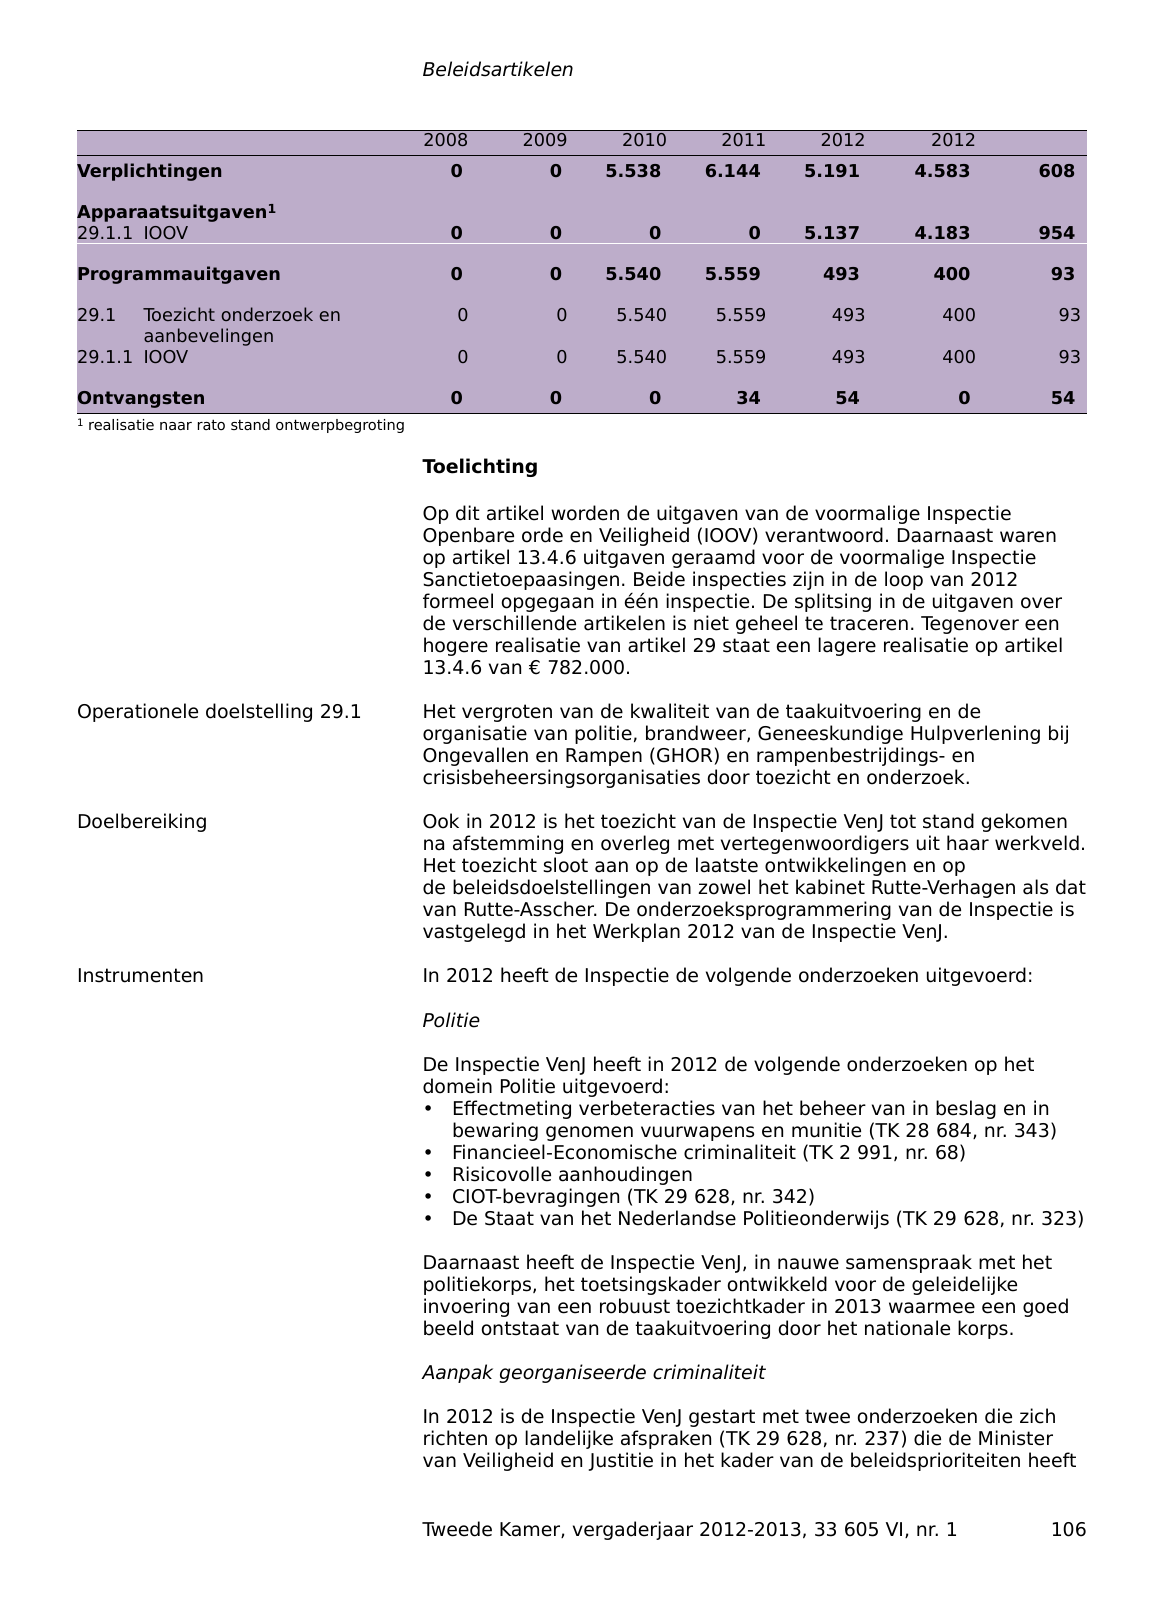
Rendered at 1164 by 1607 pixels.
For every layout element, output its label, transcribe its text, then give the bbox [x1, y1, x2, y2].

table_cell Programmauitgaven [77, 264, 375, 285]
table_cell [573, 285, 673, 305]
table_cell 0 [474, 156, 573, 182]
table_cell Toezicht onderzoek en aanbevelingen [138, 305, 375, 347]
table_cell IOOV [138, 223, 375, 243]
table_cell 0 [375, 388, 474, 413]
table_cell [673, 182, 772, 202]
table_cell [772, 182, 871, 202]
table_cell [138, 285, 375, 305]
subtitle Aanpak georganiseerde criminaliteit [422, 1362, 1087, 1384]
table_cell 5.559 [673, 305, 772, 347]
table_cell [982, 202, 1087, 223]
text In 2012 heeft de Inspectie de volgende onderzoeken uitgevoerd: [422, 965, 1087, 987]
table_cell [871, 202, 982, 223]
table_cell 5.137 [772, 223, 871, 243]
text de beleidsdoelstellingen van zowel het kabinet Rutte-Verhagen als dat van Rutte-Asscher. De onderzoeksprogrammering van de Inspectie is vastgelegd in het Werkplan 2012 van de Inspectie VenJ. [422, 877, 1087, 943]
text In 2012 is de Inspectie VenJ gestart met twee onderzoeken die zich richten op landelijke afspraken (TK 29 628, nr. 237) die de Minister van Veiligheid en Justitie in het kader van de beleidsprioriteiten heeft [422, 1406, 1087, 1472]
table_cell 5.540 [573, 264, 673, 285]
table_cell [138, 131, 375, 155]
text Het vergroten van de kwaliteit van de taakuitvoering en de organisatie van politie, brandweer, Geneeskundige Hulpverlening bij Ongevallen en Rampen (GHOR) en rampenbestrijdings- en crisisbeheersingsorganisaties door toezicht en onderzoek. [422, 701, 1087, 789]
table_cell [375, 285, 474, 305]
table_cell [77, 244, 375, 264]
table_cell 400 [871, 264, 982, 285]
table_cell 2008 [375, 131, 474, 155]
table_cell 0 [375, 347, 474, 367]
table_cell [474, 367, 573, 388]
table_cell [474, 285, 573, 305]
table_cell [138, 367, 375, 388]
table_cell 0 [474, 305, 573, 347]
table_cell [673, 202, 772, 223]
table_cell 54 [982, 388, 1087, 413]
subtitle Politie [422, 1009, 1087, 1031]
table_cell 0 [375, 223, 474, 243]
table_cell [474, 182, 573, 202]
table_cell 5.559 [673, 264, 772, 285]
table_cell [138, 182, 375, 202]
table_cell [474, 202, 573, 223]
table_cell 400 [871, 347, 982, 367]
table_cell 400 [871, 305, 982, 347]
table_cell 29.1.1 [77, 347, 137, 367]
table_cell 4.583 [871, 156, 982, 182]
table_cell [982, 285, 1087, 305]
text Instrumenten [77, 965, 399, 987]
table_cell 93 [982, 264, 1087, 285]
table_cell [77, 131, 137, 155]
table_cell 0 [573, 388, 673, 413]
table_cell 2010 [573, 131, 673, 155]
table_cell [375, 202, 474, 223]
table_cell Verplichtingen [77, 156, 375, 182]
table_cell [77, 367, 137, 388]
table_cell [375, 244, 474, 264]
table_cell [573, 244, 673, 264]
table_cell 34 [673, 388, 772, 413]
table_cell 5.540 [573, 347, 673, 367]
table_cell [673, 244, 772, 264]
table_cell [871, 244, 982, 264]
text Operationele doelstelling 29.1 [77, 701, 399, 723]
text • De Staat van het Nederlandse Politieonderwijs (TK 29 628, nr. 323) [422, 1207, 1087, 1229]
table_cell 0 [375, 156, 474, 182]
table_cell [573, 202, 673, 223]
table_cell 29.1 [77, 305, 137, 347]
text Ook in 2012 is het toezicht van de Inspectie VenJ tot stand gekomen na afstemming en overleg met vertegenwoordigers uit haar werkveld. Het toezicht sloot aan op de laatste ontwikkelingen en op [422, 811, 1087, 877]
table_cell 0 [474, 388, 573, 413]
table_cell [982, 367, 1087, 388]
text Daarnaast heeft de Inspectie VenJ, in nauwe samenspraak met het politiekorps, het toetsingskader ontwikkeld voor de geleidelijke invoering van een robuust toezichtkader in 2013 waarmee een goed beeld ontstaat van de taakuitvoering door het nationale korps. [422, 1252, 1087, 1339]
table_cell [772, 285, 871, 305]
table_cell 0 [375, 305, 474, 347]
table_cell [871, 367, 982, 388]
table_cell Ontvangsten [77, 388, 375, 413]
table_cell [573, 182, 673, 202]
table_cell [871, 182, 982, 202]
table_cell [77, 182, 137, 202]
table_cell [375, 367, 474, 388]
text [77, 987, 399, 995]
table_cell 0 [474, 264, 573, 285]
text Doelbereiking [77, 811, 399, 833]
table_cell [573, 367, 673, 388]
table_cell 93 [982, 305, 1087, 347]
table_cell [673, 285, 772, 305]
table_cell [871, 285, 982, 305]
table_cell 0 [474, 223, 573, 243]
text De Inspectie VenJ heeft in 2012 de volgende onderzoeken op het domein Politie uitgevoerd: [422, 1054, 1087, 1098]
table_cell [772, 367, 871, 388]
table_cell [474, 244, 573, 264]
table_cell [982, 182, 1087, 202]
table_cell 5.540 [573, 305, 673, 347]
table_cell 5.191 [772, 156, 871, 182]
table_cell [982, 131, 1087, 155]
table_cell 0 [573, 223, 673, 243]
table_cell 6.144 [673, 156, 772, 182]
table_cell [772, 202, 871, 223]
table_cell 93 [982, 347, 1087, 367]
table_cell 54 [772, 388, 871, 413]
table_cell 5.559 [673, 347, 772, 367]
subtitle Toelichting [422, 456, 1087, 478]
table_cell [77, 285, 137, 305]
table_cell 608 [982, 156, 1087, 182]
table_cell Apparaatsuitgaven1 [77, 202, 375, 223]
text Op dit artikel worden de uitgaven van de voormalige Inspectie Openbare orde en Veiligheid (IOOV) verantwoord. Daarnaast waren op artikel 13.4.6 uitgaven geraamd voor de voormalige Inspectie Sanctietoepaasingen. Beide inspecties zijn in de loop van 2012 formeel opgegaan in één inspectie. De splitsing in de uitgaven over de verschillende artikelen is niet geheel te traceren. Tegenover een hogere realisatie van artikel 29 staat een lagere realisatie op artikel 13.4.6 van € 782.000. [422, 503, 1087, 679]
table_cell 493 [772, 347, 871, 367]
table_cell 29.1.1 [77, 223, 137, 243]
table_cell 2011 [673, 131, 772, 155]
table_cell 0 [673, 223, 772, 243]
table_cell 1 realisatie naar rato stand ontwerpbegroting [77, 414, 1087, 434]
table_cell [375, 182, 474, 202]
table_cell 2009 [474, 131, 573, 155]
table_cell 493 [772, 305, 871, 347]
table_cell 2012 [871, 131, 982, 155]
table_cell 493 [772, 264, 871, 285]
text • CIOT-bevragingen (TK 29 628, nr. 342) [422, 1186, 1087, 1207]
table_cell 2012 [772, 131, 871, 155]
table_cell [982, 244, 1087, 264]
table_cell 0 [871, 388, 982, 413]
table_cell 5.538 [573, 156, 673, 182]
table_cell [772, 244, 871, 264]
table_cell 954 [982, 223, 1087, 243]
table_cell 0 [474, 347, 573, 367]
table_cell [673, 367, 772, 388]
text • Effectmeting verbeteracties van het beheer van in beslag en in bewaring genomen vuurwapens en munitie (TK 28 684, nr. 343) [422, 1098, 1087, 1142]
table_cell IOOV [138, 347, 375, 367]
text • Risicovolle aanhoudingen [422, 1163, 1087, 1186]
text • Financieel-Economische criminaliteit (TK 2 991, nr. 68) [422, 1142, 1087, 1163]
table_cell 0 [375, 264, 474, 285]
table_cell 4.183 [871, 223, 982, 243]
